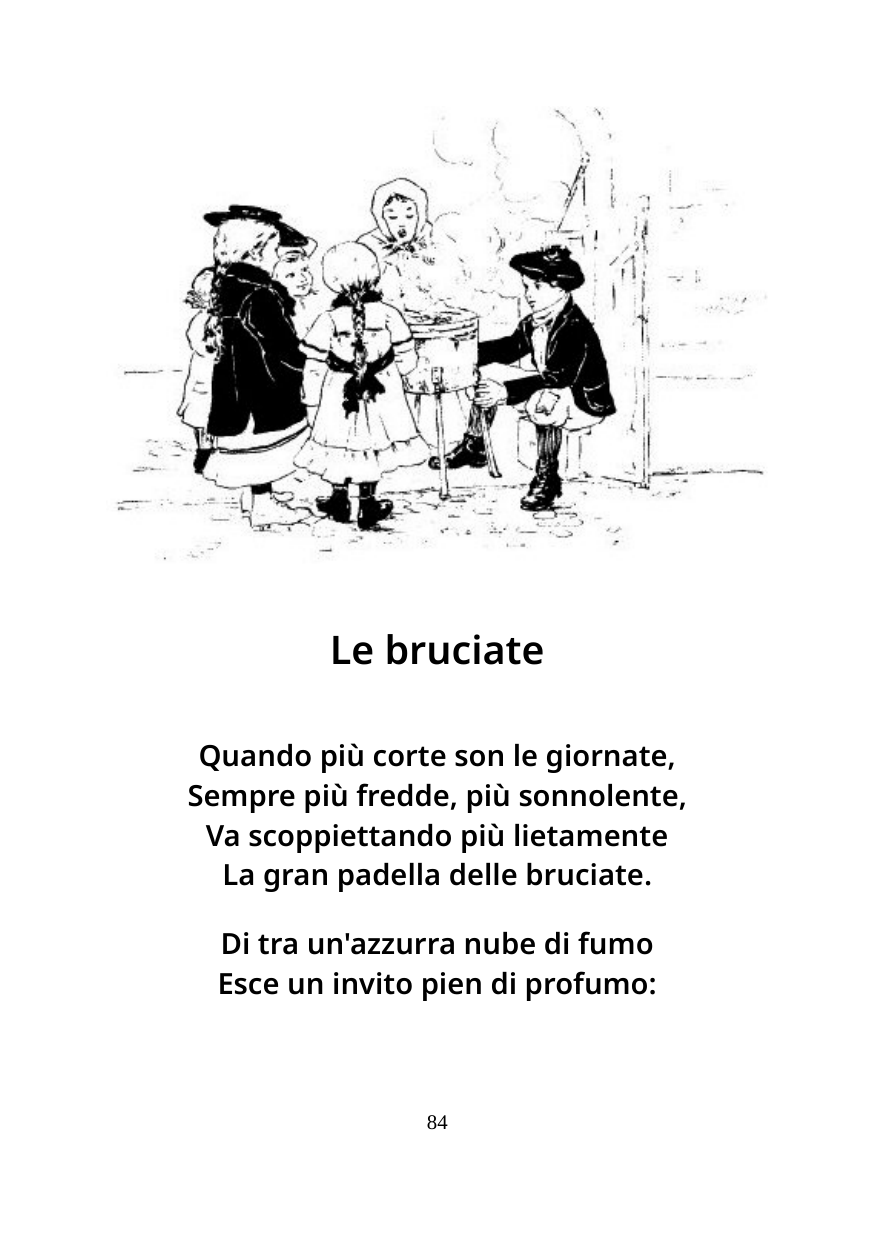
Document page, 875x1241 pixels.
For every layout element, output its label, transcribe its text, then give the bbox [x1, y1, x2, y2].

text Di tra un'azzurra nube di fumo Esce un invito pien di profumo: [106, 924, 768, 1003]
text Quando più corte son le giornate, Sempre più fredde, più sonnolente, Va scoppiettando più lietamente La gran padella delle bruciate. [106, 735, 768, 894]
picture [106, 106, 768, 564]
subtitle Le bruciate [106, 564, 768, 676]
